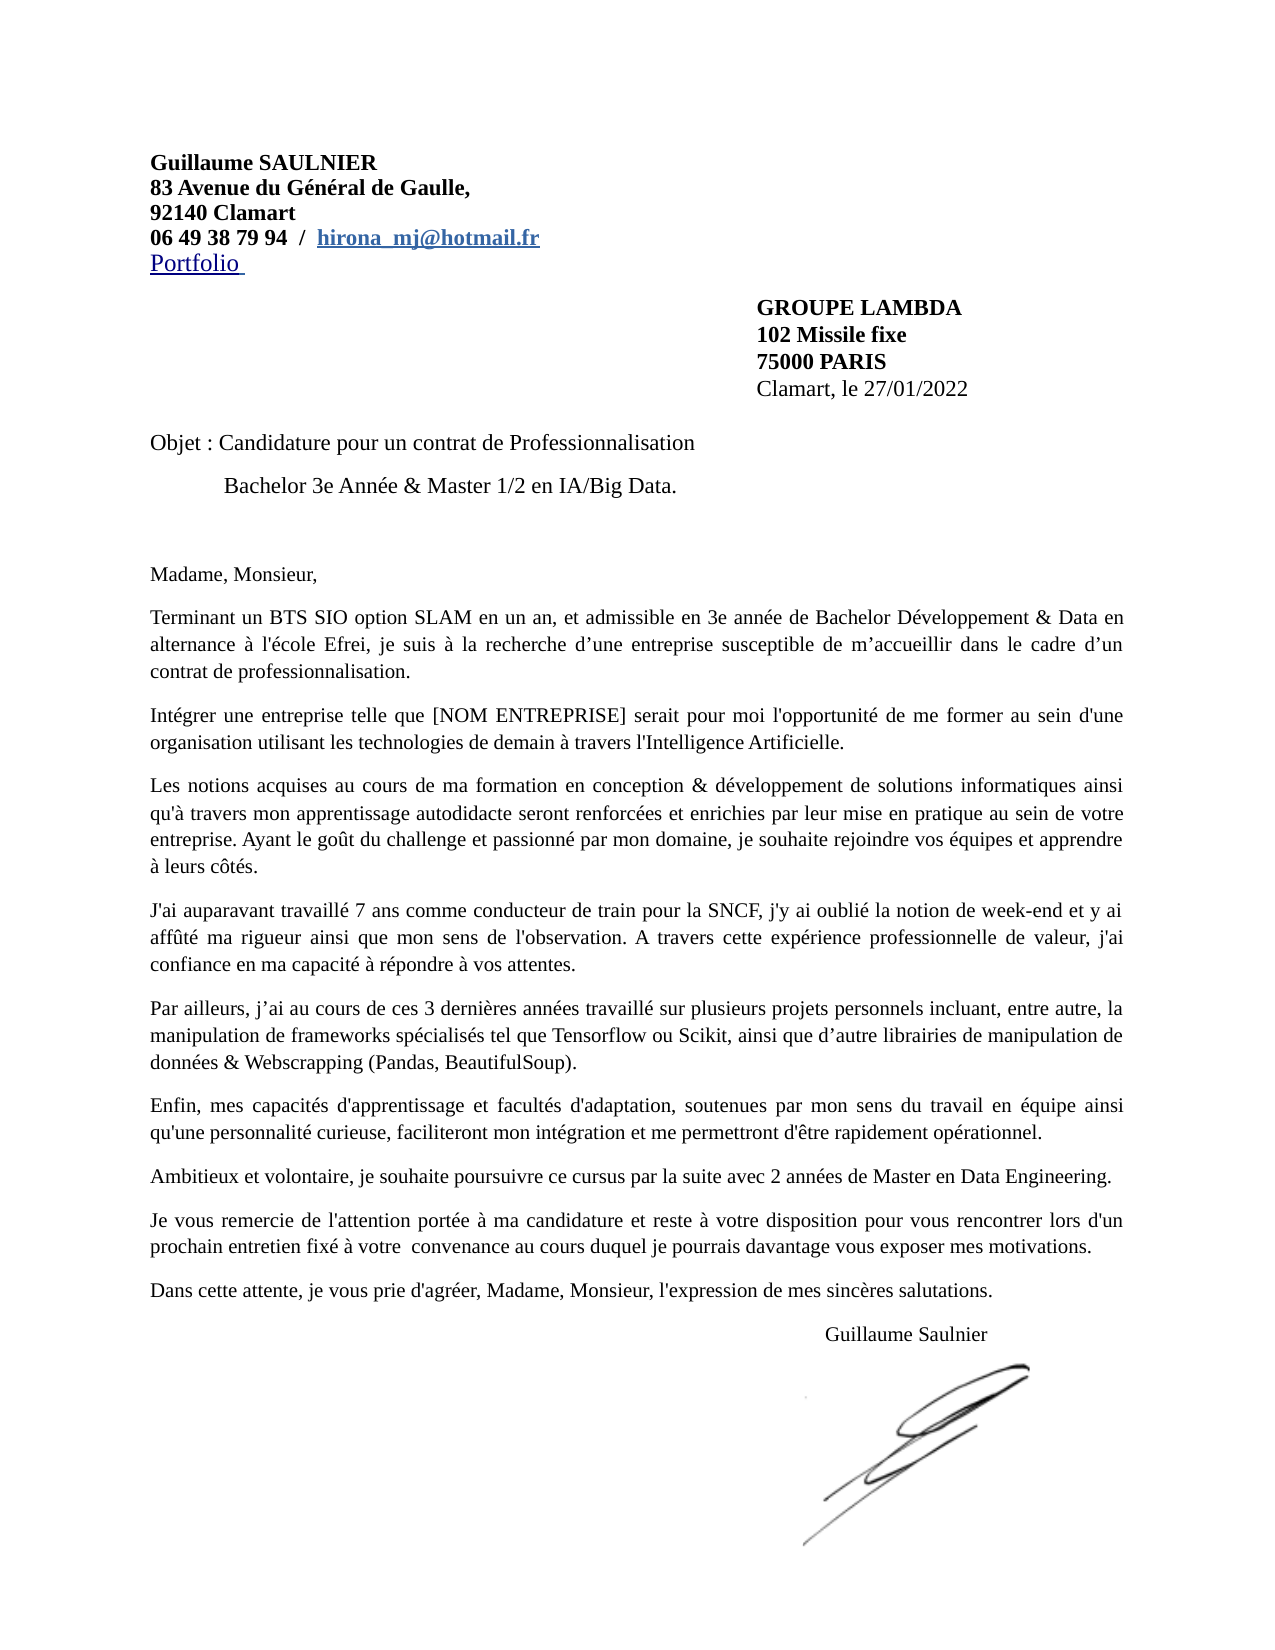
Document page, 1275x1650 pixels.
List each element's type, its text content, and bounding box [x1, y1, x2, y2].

text Les notions acquises au cours de ma formation en conception & développement de solutions informatiques ainsi qu'à travers mon apprentissage autodidacte seront renforcées et enrichies par leur mise en pratique au sein de votre entreprise. Ayant le goût du challenge et passionné par mon domaine, je souhaite rejoindre vos équipes et apprendre à leurs côtés. [150, 771, 1125, 879]
text Bachelor 3e Année & Master 1/2 en IA/Big Data. [150, 472, 1125, 499]
text GROUPE LAMBDA [756, 294, 1125, 321]
text Enfin, mes capacités d'apprentissage et facultés d'adaptation, soutenues par mon sens du travail en équipe ainsi qu'une personnalité curieuse, faciliteront mon intégration et me permettront d'être rapidement opérationnel. [150, 1091, 1125, 1145]
text 06 49 38 79 94 / hirona_mj@hotmail.fr [150, 225, 1125, 250]
text Intégrer une entreprise telle que [NOM ENTREPRISE] serait pour moi l'opportunité de me former au sein d'une organisation utilisant les technologies de demain à travers l'Intelligence Artificielle. [150, 701, 1125, 755]
text Madame, Monsieur, [150, 559, 1125, 586]
text Par ailleurs, j’ai au cours de ces 3 dernières années travaillé sur plusieurs projets personnels incluant, entre autre, la manipulation de frameworks spécialisés tel que Tensorflow ou Scikit, ainsi que d’autre librairies de manipulation de données & Webscrapping (Pandas, BeautifulSoup). [150, 993, 1125, 1074]
text Je vous remercie de l'attention portée à ma candidature et reste à votre disposition pour vous rencontrer lors d'un prochain entretien fixé à votre convenance au cours duquel je pourrais davantage vous exposer mes motivations. [150, 1205, 1125, 1259]
text 83 Avenue du Général de Gaulle, [150, 175, 1125, 200]
text Terminant un BTS SIO option SLAM en un an, et admissible en 3e année de Bachelor Développement & Data en alternance à l'école Efrei, je suis à la recherche d’une entreprise susceptible de m’accueillir dans le cadre d’un contrat de professionnalisation. [150, 603, 1125, 684]
text J'ai auparavant travaillé 7 ans comme conducteur de train pour la SNCF, j'y ai oublié la notion de week-end et y ai affûté ma rigueur ainsi que mon sens de l'observation. A travers cette expérience professionnelle de valeur, j'ai confiance en ma capacité à répondre à vos attentes. [150, 896, 1125, 977]
text 92140 Clamart [150, 200, 1125, 225]
text 102 Missile fixe [756, 321, 1125, 348]
text Dans cette attente, je vous prie d'agréer, Madame, Monsieur, l'expression de mes sincères salutations. [150, 1276, 1125, 1303]
text Guillaume SAULNIER [150, 150, 1125, 175]
text 75000 PARIS [756, 348, 1125, 374]
text Ambitieux et volontaire, je souhaite poursuivre ce cursus par la suite avec 2 années de Master en Data Engineering. [150, 1162, 1125, 1189]
text Objet : Candidature pour un contrat de Professionnalisation [150, 428, 1125, 456]
text Portfolio [150, 250, 1125, 277]
text Clamart, le 27/01/2022 [756, 374, 1125, 402]
text Guillaume Saulnier [150, 1320, 1125, 1347]
